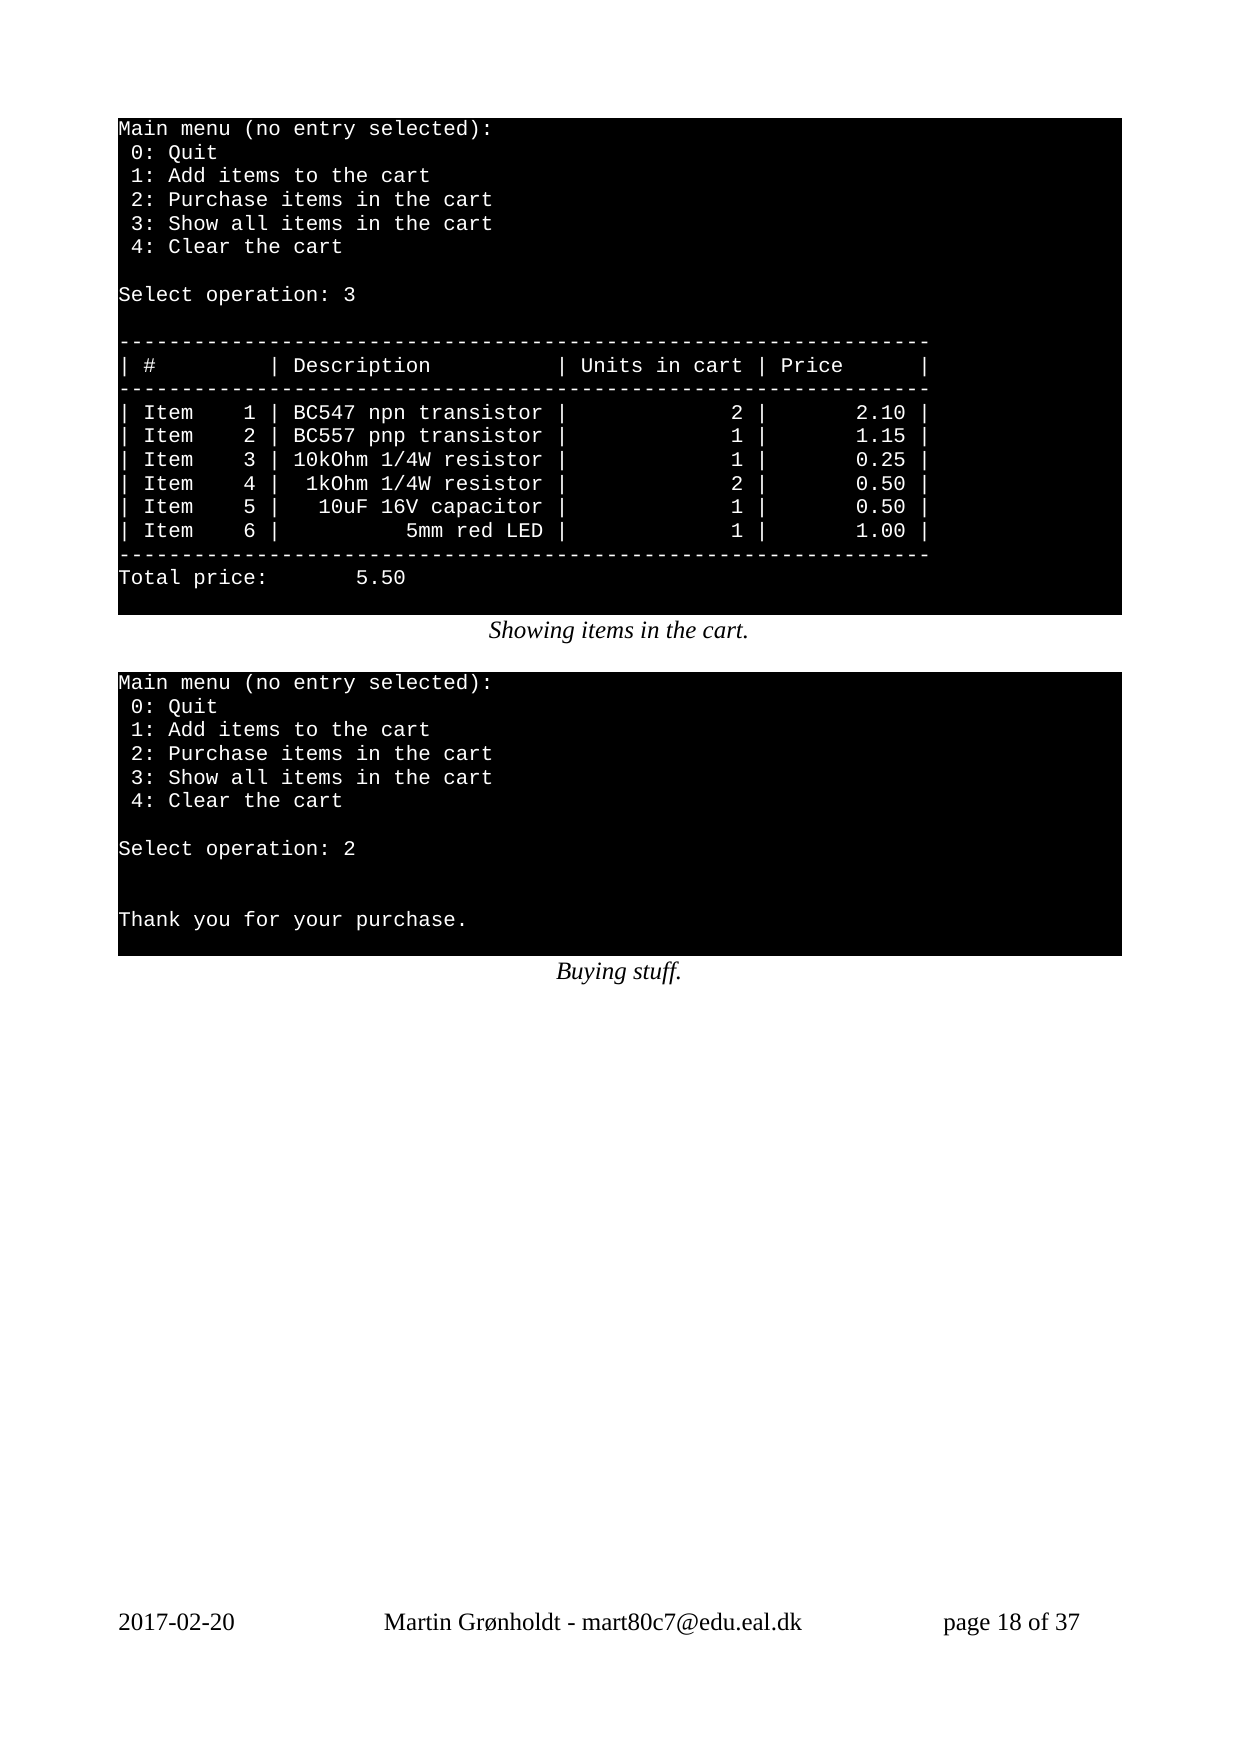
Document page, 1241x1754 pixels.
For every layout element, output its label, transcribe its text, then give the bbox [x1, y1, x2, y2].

text | Item 1 | BC547 npn transistor | 2 | 2.10 | [118, 402, 1122, 426]
text Thank you for your purchase. [118, 909, 1122, 932]
text 1: Add items to the cart [118, 719, 1122, 743]
text | Item 3 | 10kOhm 1/4W resistor | 1 | 0.25 | [118, 449, 1122, 473]
text Total price: 5.50 [118, 567, 1122, 591]
text | Item 2 | BC557 pnp transistor | 1 | 1.15 | [118, 426, 1122, 449]
text ----------------------------------------------------------------- [118, 544, 1122, 567]
text Main menu (no entry selected): [118, 118, 1122, 142]
text ----------------------------------------------------------------- [118, 331, 1122, 354]
text 0: Quit [118, 142, 1122, 165]
text 2: Purchase items in the cart [118, 743, 1122, 767]
text Main menu (no entry selected): [118, 672, 1122, 696]
text Select operation: 3 [118, 284, 1122, 307]
text 3: Show all items in the cart [118, 767, 1122, 790]
text | # | Description | Units in cart | Price | [118, 354, 1122, 378]
text 0: Quit [118, 696, 1122, 719]
text 4: Clear the cart [118, 236, 1122, 260]
text 4: Clear the cart [118, 790, 1122, 814]
text | Item 4 | 1kOhm 1/4W resistor | 2 | 0.50 | [118, 473, 1122, 496]
text Select operation: 2 [118, 838, 1122, 861]
text Buying stuff. [118, 956, 1122, 985]
text Showing items in the cart. [118, 615, 1122, 643]
text | Item 6 | 5mm red LED | 1 | 1.00 | [118, 520, 1122, 544]
text 2: Purchase items in the cart [118, 189, 1122, 213]
text | Item 5 | 10uF 16V capacitor | 1 | 0.50 | [118, 496, 1122, 520]
text ----------------------------------------------------------------- [118, 378, 1122, 402]
text 3: Show all items in the cart [118, 213, 1122, 236]
text 1: Add items to the cart [118, 165, 1122, 189]
